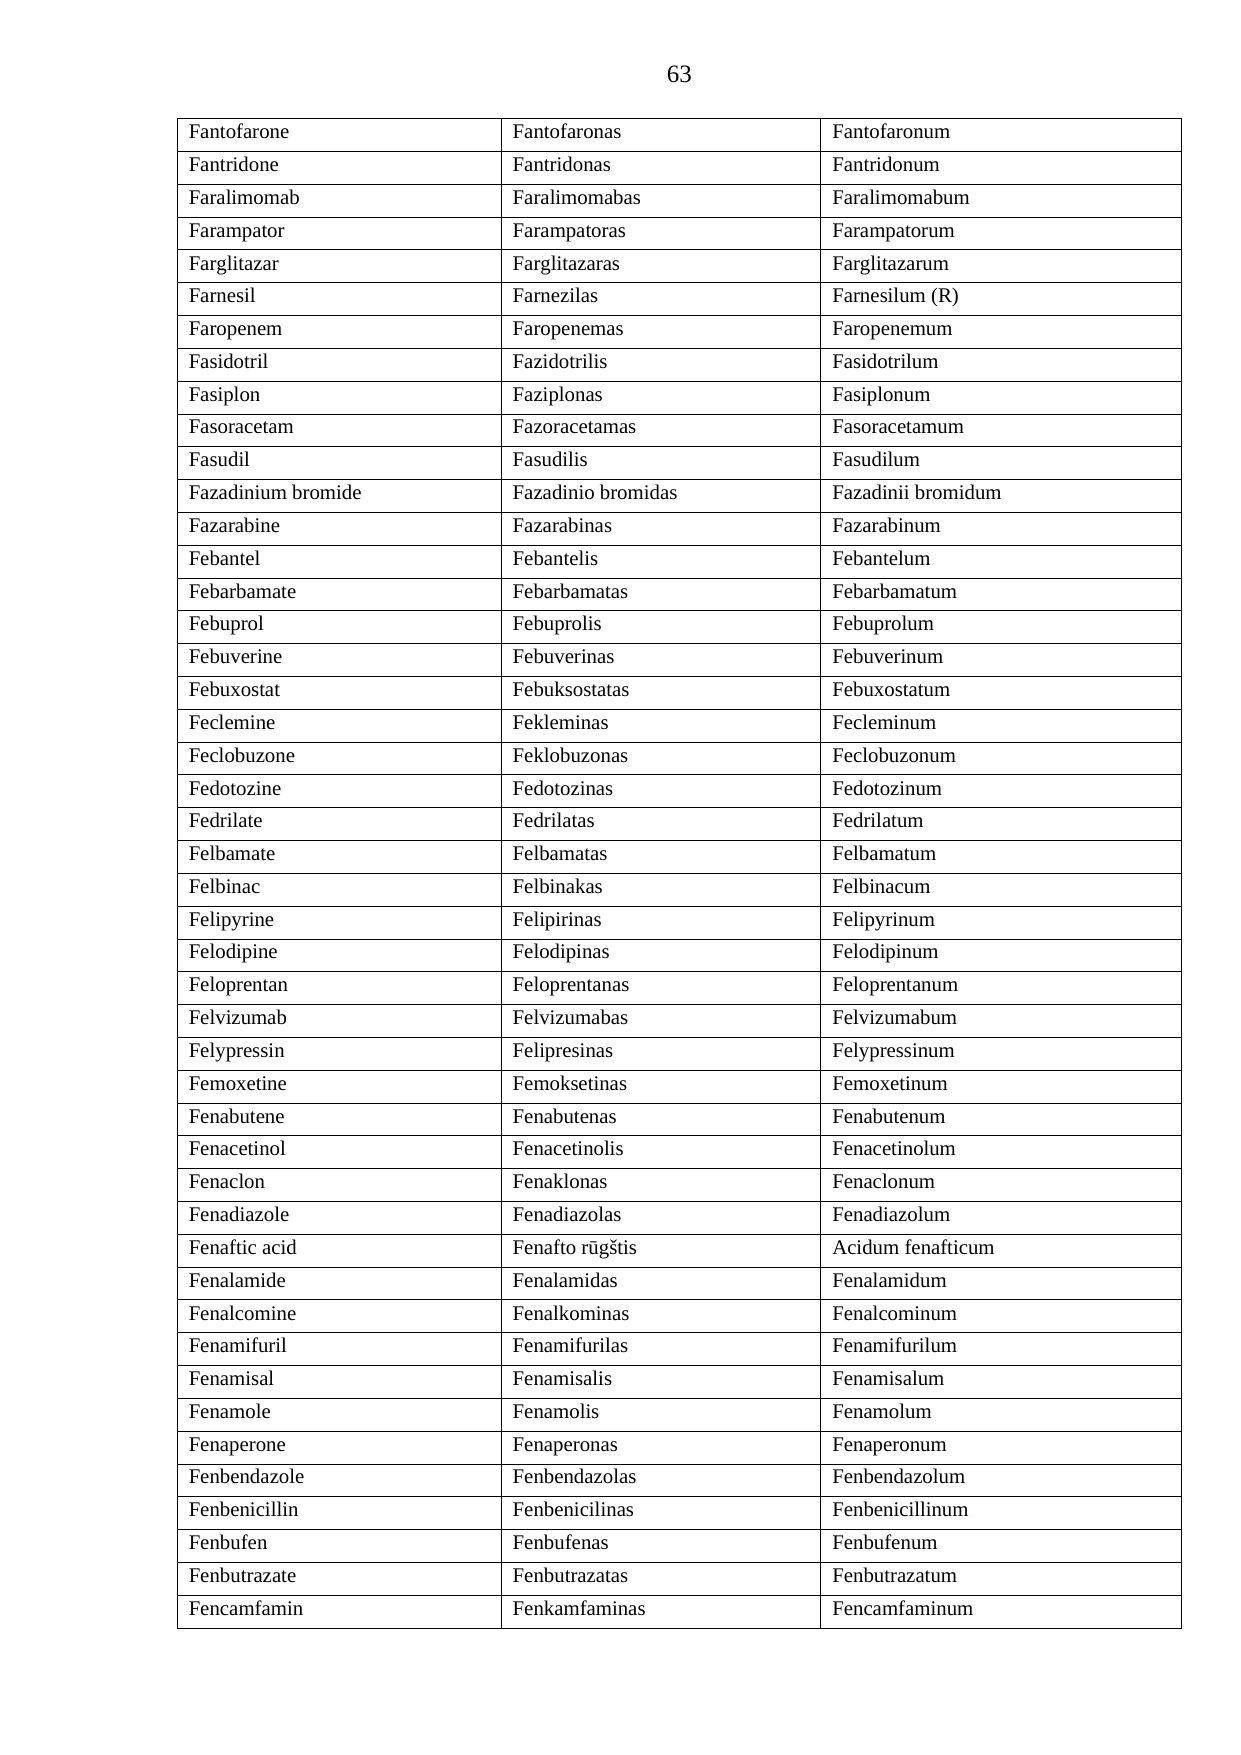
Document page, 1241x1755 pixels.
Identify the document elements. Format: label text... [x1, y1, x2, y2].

table_cell Felipyrinum [821, 907, 1181, 938]
table_cell Fasudil [178, 447, 501, 479]
table_cell Fenaperonum [821, 1432, 1181, 1463]
table_cell Femoxetinum [821, 1071, 1181, 1102]
table_cell Fedotozine [178, 775, 501, 807]
table_cell Femoksetinas [502, 1071, 820, 1102]
table_cell Feklobuzonas [502, 743, 820, 774]
table_cell Fenbendazolum [821, 1465, 1181, 1496]
table_cell Felbamate [178, 841, 501, 873]
table_cell Fenadiazolas [502, 1202, 820, 1234]
table_cell Fenbenicillinum [821, 1497, 1181, 1529]
table_cell Feclemine [178, 710, 501, 742]
table_cell Faziplonas [502, 382, 820, 413]
table_cell Fenbufenas [502, 1530, 820, 1562]
table_cell Fasidotrilum [821, 349, 1181, 381]
table_cell Febarbamatum [821, 579, 1181, 610]
table_cell Fenamifurilas [502, 1333, 820, 1365]
table_cell Fenaclonum [821, 1169, 1181, 1201]
table_cell Fenabutenas [502, 1104, 820, 1135]
table_cell Fenbutrazate [178, 1563, 501, 1595]
table_cell Fenbufen [178, 1530, 501, 1562]
table_cell Febuprolis [502, 611, 820, 643]
table_cell Fasudilis [502, 447, 820, 479]
table_cell Felodipinum [821, 940, 1181, 971]
table_cell Fenbenicilinas [502, 1497, 820, 1529]
table_cell Faropenem [178, 316, 501, 348]
table_cell Fenabutene [178, 1104, 501, 1135]
table_cell Fazadinii bromidum [821, 480, 1181, 512]
table_cell Faropenemum [821, 316, 1181, 348]
table_cell Fenadiazolum [821, 1202, 1181, 1234]
table_cell Fenaftic acid [178, 1235, 501, 1267]
table_cell Fenaperone [178, 1432, 501, 1463]
table_cell Felodipinas [502, 940, 820, 971]
table_cell Felvizumab [178, 1005, 501, 1037]
table_cell Felbinac [178, 874, 501, 906]
table_cell Felypressinum [821, 1038, 1181, 1070]
table_cell Fazadinio bromidas [502, 480, 820, 512]
table_cell Fencamfamin [178, 1596, 501, 1627]
table_cell Fenaklonas [502, 1169, 820, 1201]
table_cell Fazidotrilis [502, 349, 820, 381]
table_cell Feclobuzone [178, 743, 501, 774]
table_cell Fenabutenum [821, 1104, 1181, 1135]
table_cell Febuverine [178, 644, 501, 676]
table_cell Febantel [178, 546, 501, 577]
table_cell Fantofaronas [502, 119, 820, 151]
table_cell Fedrilate [178, 808, 501, 840]
table_cell Fedrilatum [821, 808, 1181, 840]
table_cell Fenamisalum [821, 1366, 1181, 1398]
table_cell Febuprol [178, 611, 501, 643]
table_cell Fenbendazole [178, 1465, 501, 1496]
table_cell Fenbenicillin [178, 1497, 501, 1529]
table_cell Felbamatum [821, 841, 1181, 873]
table_cell Felbinakas [502, 874, 820, 906]
table_cell Fenacetinol [178, 1136, 501, 1168]
table_cell Fenacetinolum [821, 1136, 1181, 1168]
table_cell Fenkamfaminas [502, 1596, 820, 1627]
table_cell Felipyrine [178, 907, 501, 938]
table_cell Farnesilum (R) [821, 283, 1181, 315]
table_cell Felbinacum [821, 874, 1181, 906]
table_cell Fencamfaminum [821, 1596, 1181, 1627]
table_cell Feloprentanum [821, 972, 1181, 1004]
table_cell Fenamifurilum [821, 1333, 1181, 1365]
table_cell Faralimomab [178, 185, 501, 217]
table_cell Femoxetine [178, 1071, 501, 1102]
table_cell Febantelum [821, 546, 1181, 577]
table_cell Fantridone [178, 152, 501, 184]
table_cell Fecleminum [821, 710, 1181, 742]
table_cell Fenacetinolis [502, 1136, 820, 1168]
table_cell Farglitazarum [821, 250, 1181, 282]
table_cell Felvizumabas [502, 1005, 820, 1037]
table_cell Acidum fenafticum [821, 1235, 1181, 1267]
table_cell Farampator [178, 218, 501, 249]
table_cell Fazoracetamas [502, 415, 820, 446]
table_cell Farampatoras [502, 218, 820, 249]
table_cell Felipirinas [502, 907, 820, 938]
table_cell Fenbendazolas [502, 1465, 820, 1496]
table_cell Fenalamide [178, 1268, 501, 1299]
table_cell Fantridonum [821, 152, 1181, 184]
table_cell Febuxostat [178, 677, 501, 709]
table_cell Fedotozinum [821, 775, 1181, 807]
table_cell Felbamatas [502, 841, 820, 873]
table_cell Fedotozinas [502, 775, 820, 807]
table_cell Fasidotril [178, 349, 501, 381]
table_cell Fazarabine [178, 513, 501, 545]
table_cell Fenamifuril [178, 1333, 501, 1365]
table_cell Felipresinas [502, 1038, 820, 1070]
table_cell Fenalcomine [178, 1300, 501, 1332]
table_cell Fenadiazole [178, 1202, 501, 1234]
table_cell Fantofaronum [821, 119, 1181, 151]
table_cell Fasiplonum [821, 382, 1181, 413]
table_cell Fenbutrazatum [821, 1563, 1181, 1595]
table_cell Faropenemas [502, 316, 820, 348]
table_cell Faralimomabum [821, 185, 1181, 217]
table_cell Febantelis [502, 546, 820, 577]
table_cell Fasudilum [821, 447, 1181, 479]
table_cell Feclobuzonum [821, 743, 1181, 774]
table_cell Fantofarone [178, 119, 501, 151]
table_cell Fenamisal [178, 1366, 501, 1398]
table_cell Fasoracetam [178, 415, 501, 446]
table_cell Faralimomabas [502, 185, 820, 217]
table_cell Fenamolum [821, 1399, 1181, 1431]
table_cell Febuprolum [821, 611, 1181, 643]
table_cell Fenaclon [178, 1169, 501, 1201]
table_cell Febuverinas [502, 644, 820, 676]
table_cell Fantridonas [502, 152, 820, 184]
table_cell Fenafto rūgštis [502, 1235, 820, 1267]
table_cell Fasiplon [178, 382, 501, 413]
table_cell Fenalcominum [821, 1300, 1181, 1332]
table_cell Fenbufenum [821, 1530, 1181, 1562]
table_cell Farnesil [178, 283, 501, 315]
table_cell Felvizumabum [821, 1005, 1181, 1037]
table_cell Fenalamidum [821, 1268, 1181, 1299]
table_cell Fenalkominas [502, 1300, 820, 1332]
table_cell Farampatorum [821, 218, 1181, 249]
table_cell Febuksostatas [502, 677, 820, 709]
table_cell Farglitazaras [502, 250, 820, 282]
table_cell Fazarabinas [502, 513, 820, 545]
table_cell Febuverinum [821, 644, 1181, 676]
table_cell Felypressin [178, 1038, 501, 1070]
table_cell Fasoracetamum [821, 415, 1181, 446]
table_cell Felodipine [178, 940, 501, 971]
table_cell Febarbamate [178, 579, 501, 610]
table_cell Fenbutrazatas [502, 1563, 820, 1595]
table_cell Farnezilas [502, 283, 820, 315]
table_cell Fenaperonas [502, 1432, 820, 1463]
table_cell Fenamole [178, 1399, 501, 1431]
table_cell Fazadinium bromide [178, 480, 501, 512]
table_cell Febarbamatas [502, 579, 820, 610]
table_cell Fenamolis [502, 1399, 820, 1431]
table_cell Fedrilatas [502, 808, 820, 840]
table_cell Fazarabinum [821, 513, 1181, 545]
table_cell Feloprentanas [502, 972, 820, 1004]
table_cell Fenamisalis [502, 1366, 820, 1398]
table_cell Fenalamidas [502, 1268, 820, 1299]
table_cell Febuxostatum [821, 677, 1181, 709]
table_cell Farglitazar [178, 250, 501, 282]
table_cell Feloprentan [178, 972, 501, 1004]
table_cell Fekleminas [502, 710, 820, 742]
